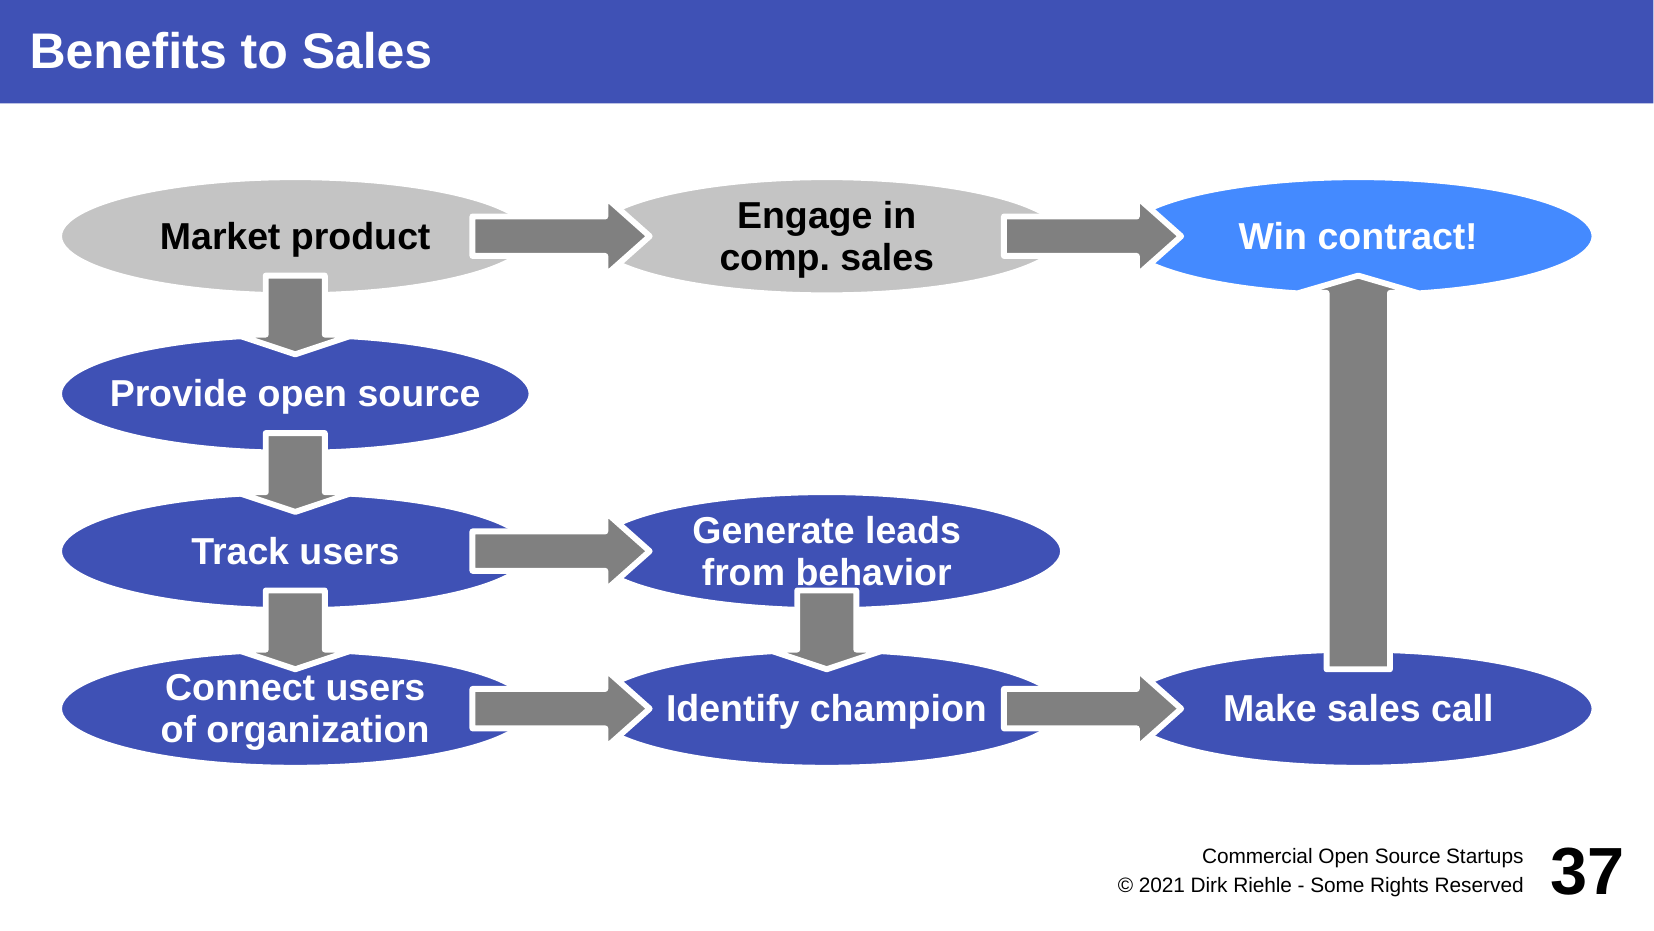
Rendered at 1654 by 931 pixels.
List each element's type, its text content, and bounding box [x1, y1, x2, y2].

text_box Win contract! [1150, 177, 1595, 295]
text_box Connect users of organization [59, 651, 518, 768]
text_box [472, 669, 650, 749]
text_box [472, 511, 650, 591]
text_box Identify champion [619, 651, 1049, 768]
text_box Market product [59, 177, 518, 295]
text_box Engage in comp. sales [619, 177, 1050, 296]
text_box [236, 275, 355, 355]
text_box [236, 433, 355, 512]
text_box [767, 590, 886, 670]
text_box [236, 590, 355, 670]
text_box [1003, 196, 1182, 276]
text_box Track users [59, 493, 518, 610]
text_box Generate leads from behavior [619, 492, 1064, 610]
title Benefits to Sales [0, 0, 1654, 104]
text_box [472, 196, 650, 276]
text_box Make sales call [1150, 650, 1595, 768]
text_box [1299, 275, 1418, 670]
text_box [1003, 669, 1182, 749]
text_box Provide open source [59, 336, 532, 453]
